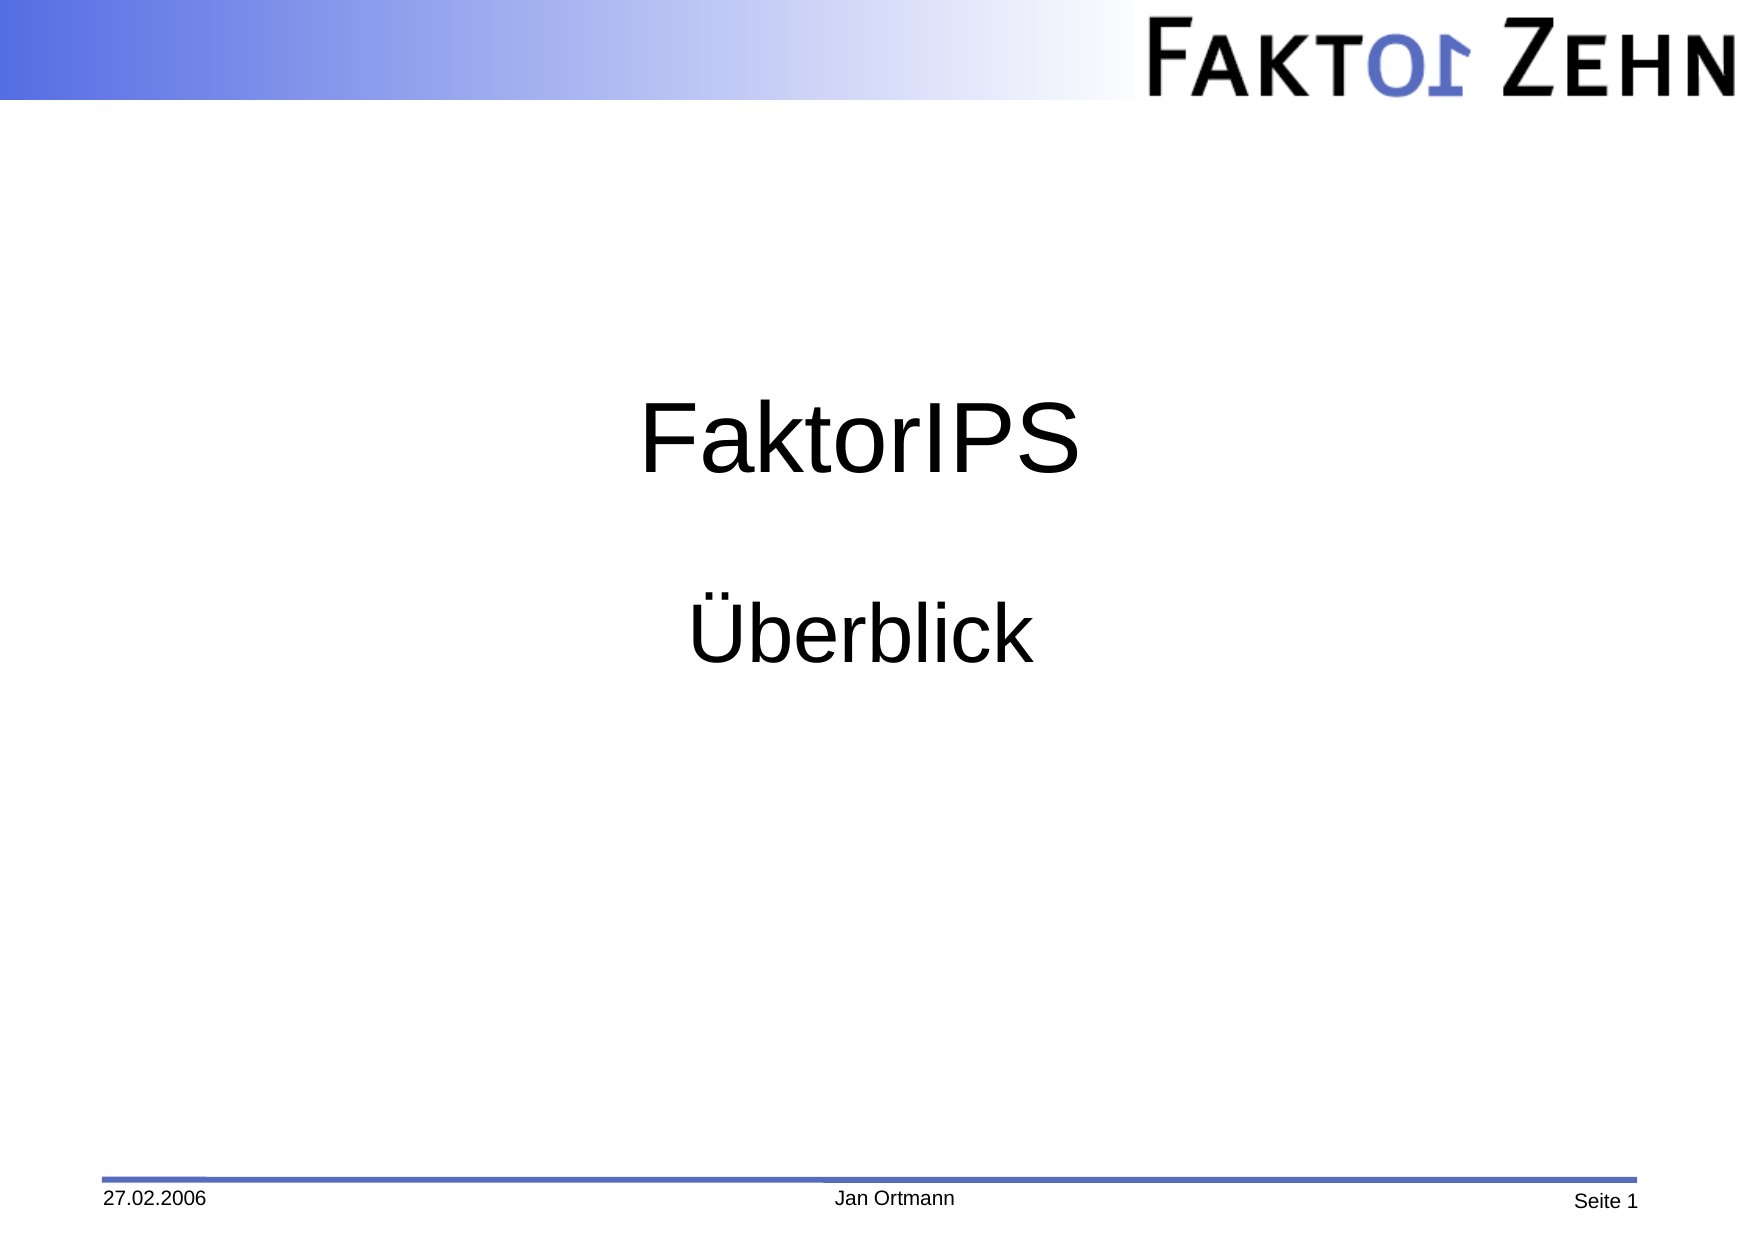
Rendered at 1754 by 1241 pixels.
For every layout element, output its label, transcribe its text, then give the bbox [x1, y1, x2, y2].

title FaktorIPS Überblick [162, 382, 1559, 681]
picture [1133, 2, 1749, 105]
